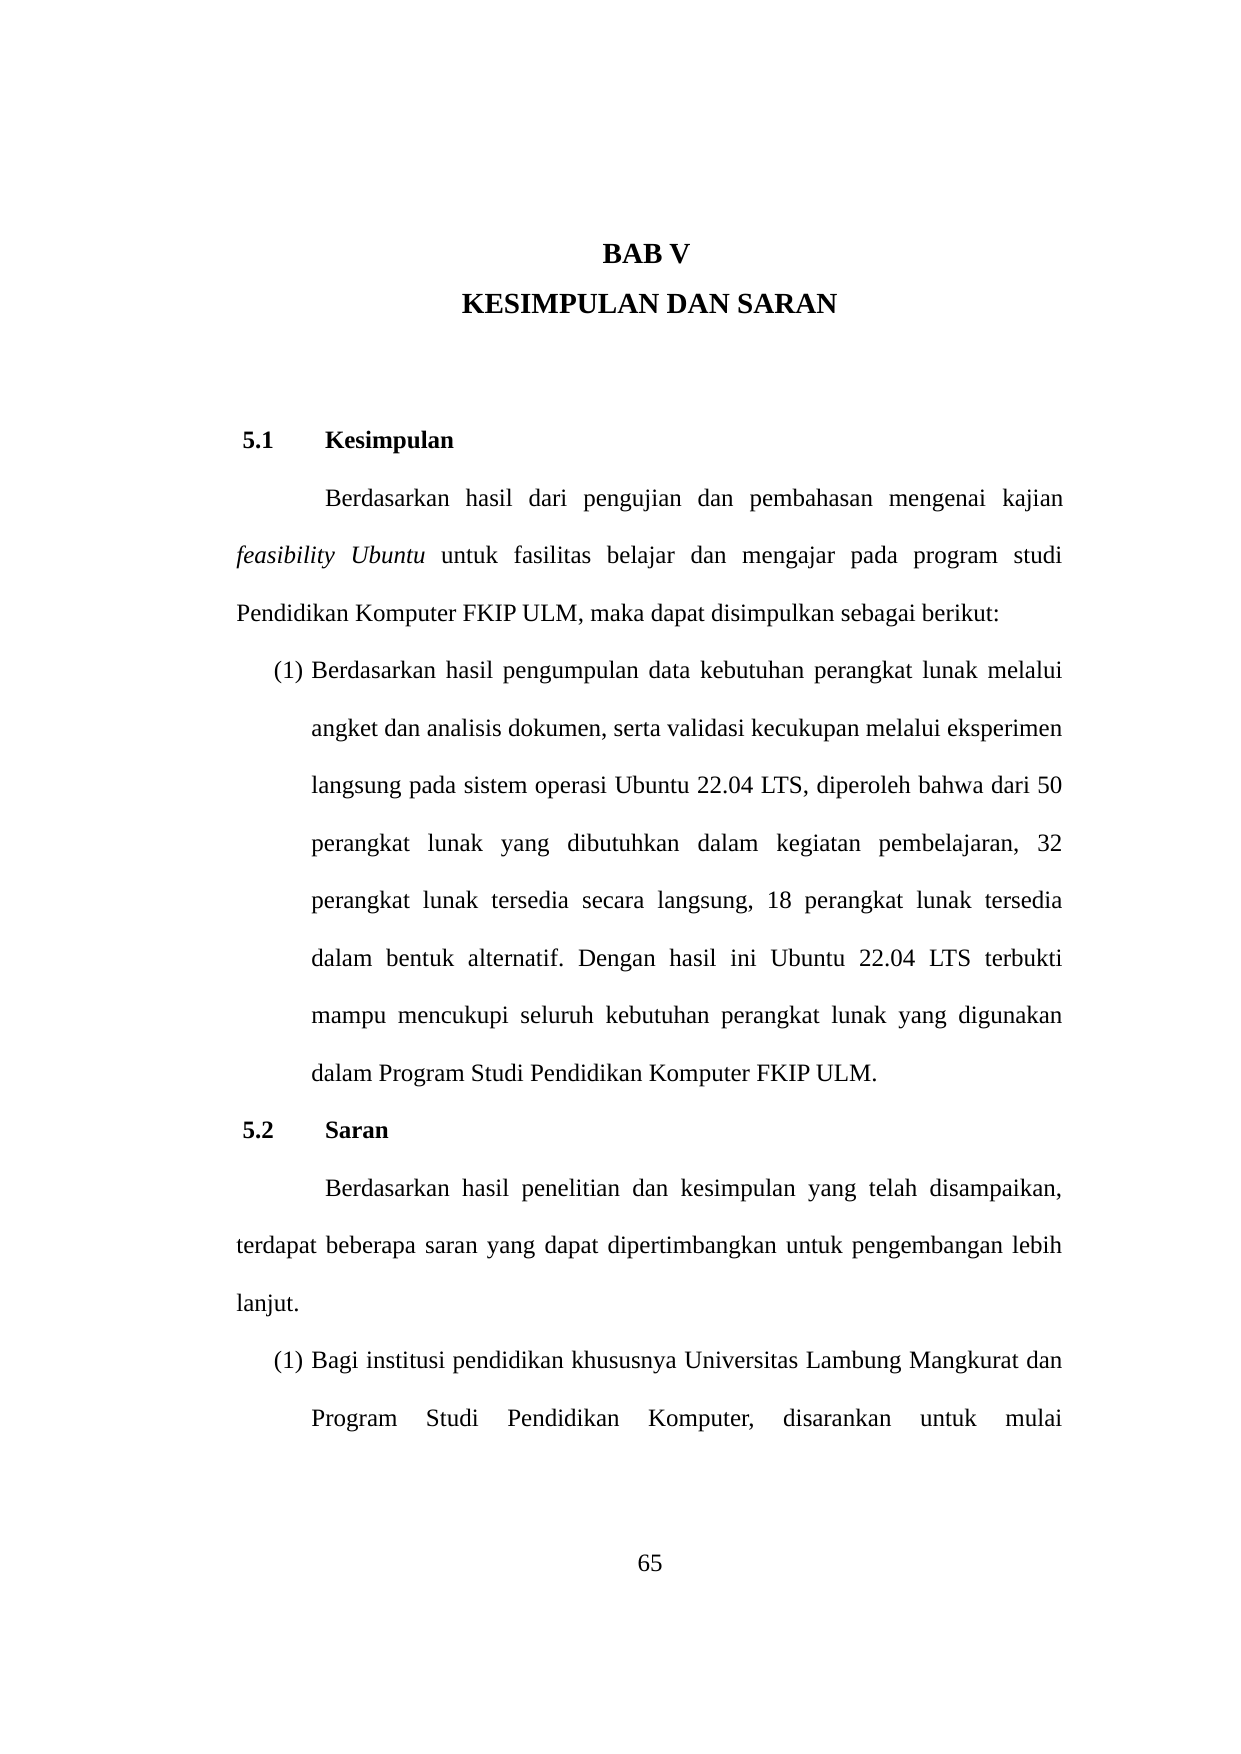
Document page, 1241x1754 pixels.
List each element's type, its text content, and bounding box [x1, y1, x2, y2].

subtitle KESIMPULAN DAN SARAN [236, 236, 1063, 320]
subtitle Saran [236, 1115, 1063, 1144]
list Bagi institusi pendidikan khususnya Universitas Lambung Mangkurat dan Program Studi Pendidikan Komputer, disarankan untuk mulai [274, 1345, 1063, 1432]
subtitle Kesimpulan [236, 425, 1063, 454]
text Berdasarkan hasil penelitian dan kesimpulan yang telah disampaikan, terdapat beberapa saran yang dapat dipertimbangkan untuk pengembangan lebih lanjut. [236, 1173, 1063, 1317]
list Berdasarkan hasil pengumpulan data kebutuhan perangkat lunak melalui angket dan analisis dokumen, serta validasi kecukupan melalui eksperimen langsung pada sistem operasi Ubuntu 22.04 LTS, diperoleh bahwa dari 50 perangkat lunak yang dibutuhkan dalam kegiatan pembelajaran, 32 perangkat lunak tersedia secara langsung, 18 perangkat lunak tersedia dalam bentuk alternatif. Dengan hasil ini Ubuntu 22.04 LTS terbukti mampu mencukupi seluruh kebutuhan perangkat lunak yang digunakan dalam Program Studi Pendidikan Komputer FKIP ULM. [274, 655, 1063, 1087]
text Berdasarkan hasil dari pengujian dan pembahasan mengenai kajian feasibility Ubuntu untuk fasilitas belajar dan mengajar pada program studi Pendidikan Komputer FKIP ULM, maka dapat disimpulkan sebagai berikut: [236, 483, 1063, 627]
